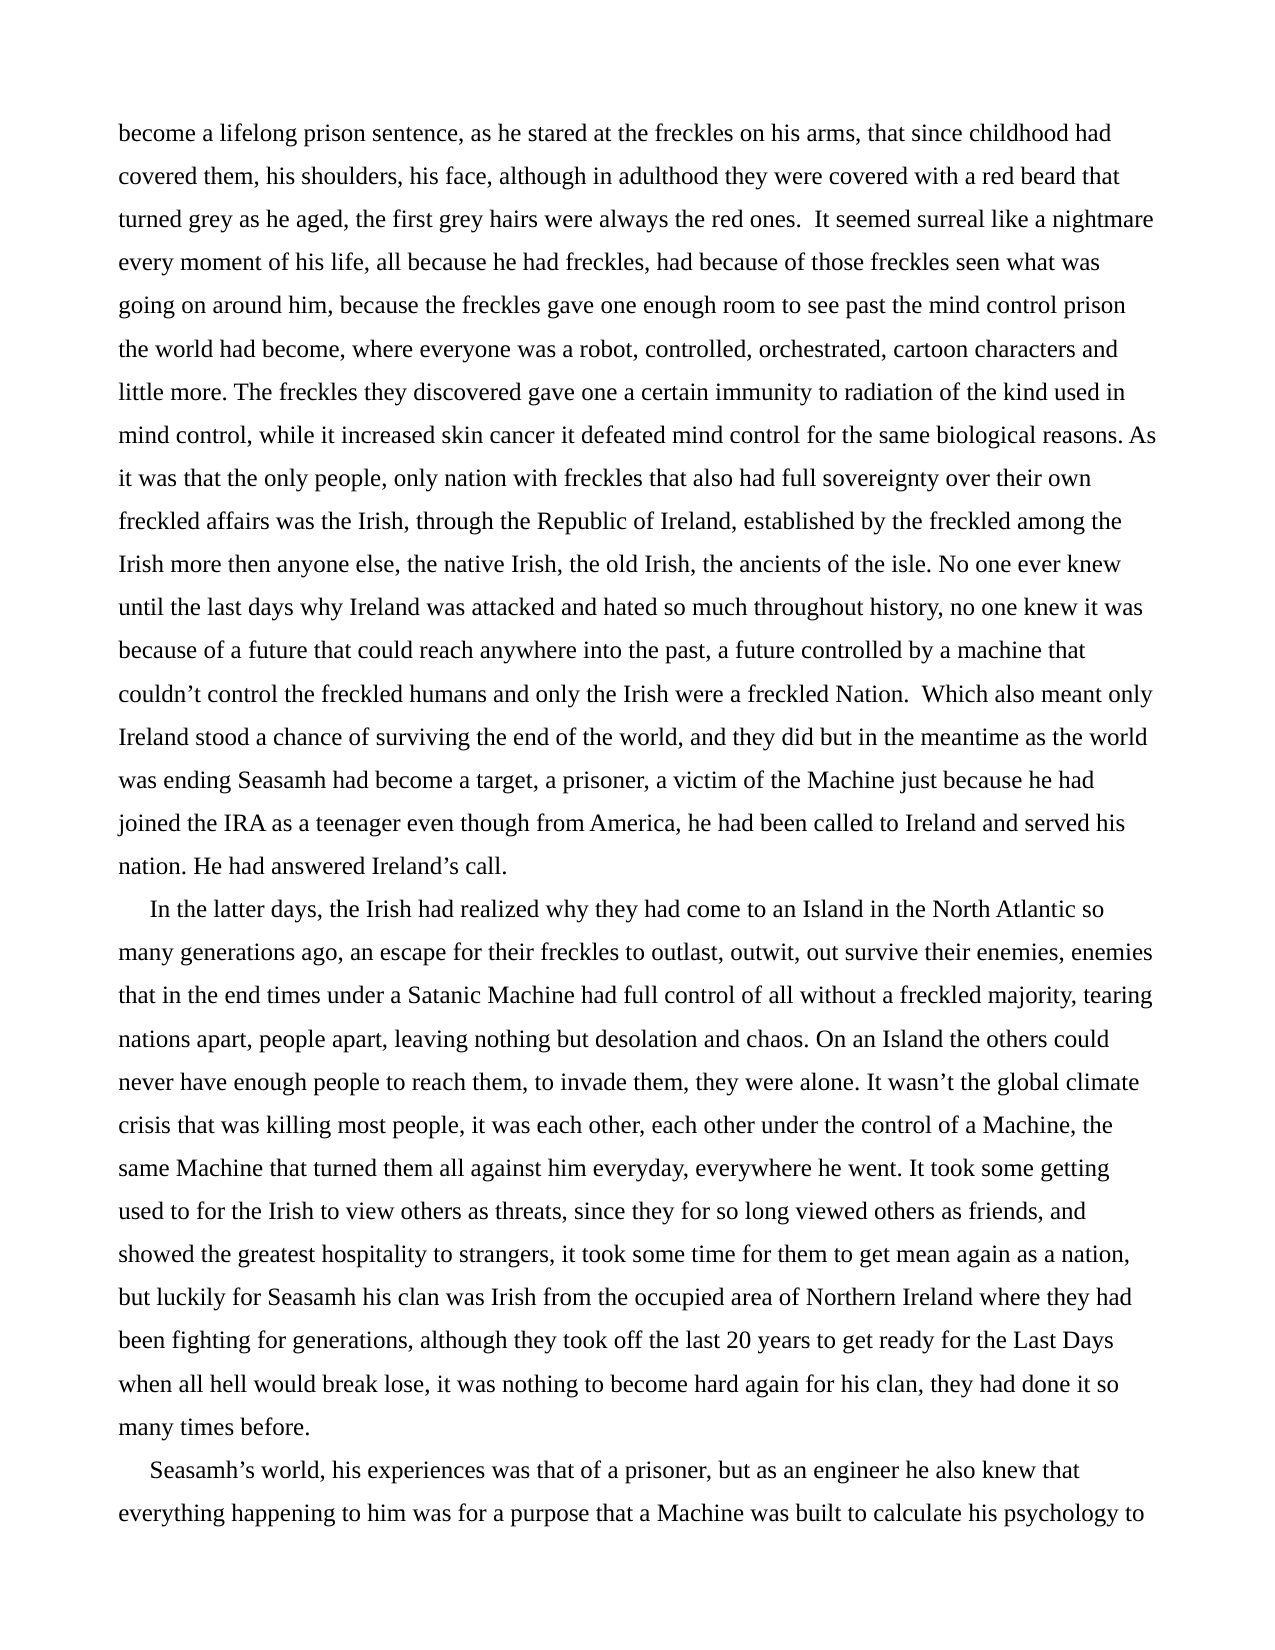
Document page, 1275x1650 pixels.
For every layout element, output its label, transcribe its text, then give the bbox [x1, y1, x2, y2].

text Seasamh’s world, his experiences was that of a prisoner, but as an engineer he also knew that everything happening to him was for a purpose that a Machine was built to calculate his psychology to [118, 1455, 1157, 1527]
text become a lifelong prison sentence, as he stared at the freckles on his arms, that since childhood had covered them, his shoulders, his face, although in adulthood they were covered with a red beard that turned grey as he aged, the first grey hairs were always the red ones. It seemed surreal like a nightmare every moment of his life, all because he had freckles, had because of those freckles seen what was going on around him, because the freckles gave one enough room to see past the mind control prison the world had become, where everyone was a robot, controlled, orchestrated, cartoon characters and little more. The freckles they discovered gave one a certain immunity to radiation of the kind used in mind control, while it increased skin cancer it defeated mind control for the same biological reasons. As it was that the only people, only nation with freckles that also had full sovereignty over their own freckled affairs was the Irish, through the Republic of Ireland, established by the freckled among the Irish more then anyone else, the native Irish, the old Irish, the ancients of the isle. No one ever knew until the last days why Ireland was attacked and hated so much throughout history, no one knew it was because of a future that could reach anywhere into the past, a future controlled by a machine that couldn’t control the freckled humans and only the Irish were a freckled Nation. Which also meant only Ireland stood a chance of surviving the end of the world, and they did but in the meantime as the world was ending Seasamh had become a target, a prisoner, a victim of the Machine just because he had joined the IRA as a teenager even though from America, he had been called to Ireland and served his nation. He had answered Ireland’s call. [118, 118, 1157, 880]
text In the latter days, the Irish had realized why they had come to an Island in the North Atlantic so many generations ago, an escape for their freckles to outlast, outwit, out survive their enemies, enemies that in the end times under a Satanic Machine had full control of all without a freckled majority, tearing nations apart, people apart, leaving nothing but desolation and chaos. On an Island the others could never have enough people to reach them, to invade them, they were alone. It wasn’t the global climate crisis that was killing most people, it was each other, each other under the control of a Machine, the same Machine that turned them all against him everyday, everywhere he went. It took some getting used to for the Irish to view others as threats, since they for so long viewed others as friends, and showed the greatest hospitality to strangers, it took some time for them to get mean again as a nation, but luckily for Seasamh his clan was Irish from the occupied area of Northern Ireland where they had been fighting for generations, although they took off the last 20 years to get ready for the Last Days when all hell would break lose, it was nothing to become hard again for his clan, they had done it so many times before. [118, 894, 1157, 1441]
